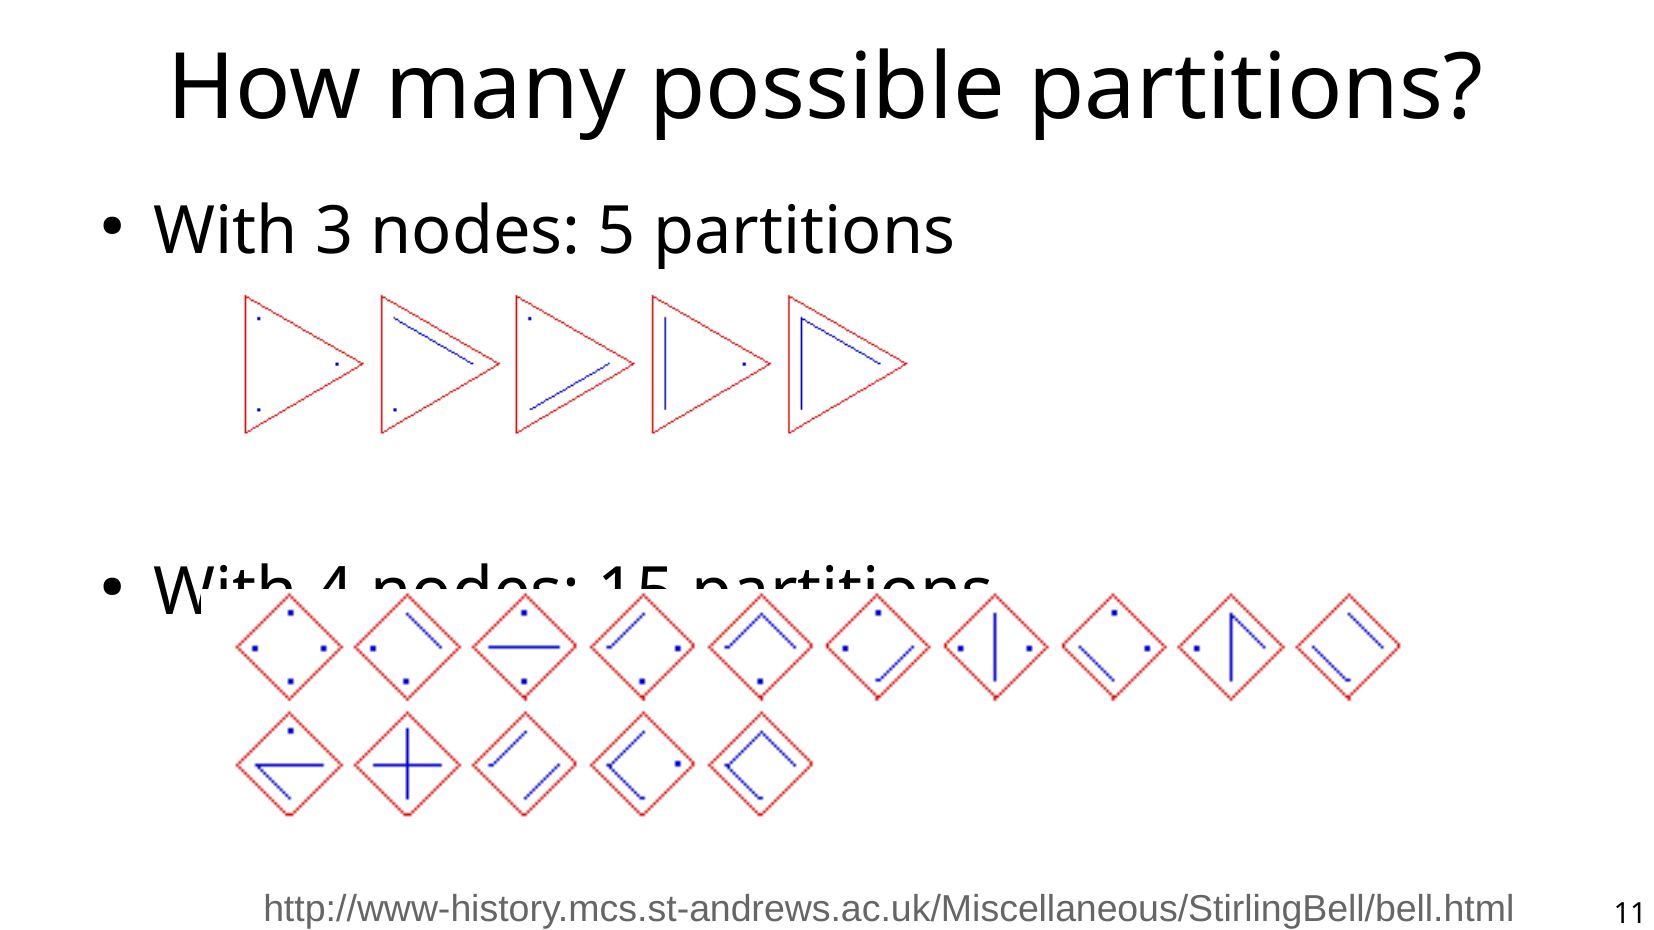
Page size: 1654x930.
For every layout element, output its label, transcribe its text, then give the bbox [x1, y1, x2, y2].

picture [223, 289, 931, 440]
title How many possible partitions? [82, 1, 1571, 166]
text_box http://www-history.mcs.st-andrews.ac.uk/Miscellaneous/StirlingBell/bell.html [248, 879, 1531, 930]
picture [201, 589, 1442, 826]
list With 3 nodes: 5 partitions With 4 nodes: 15 partitions [82, 182, 1571, 722]
